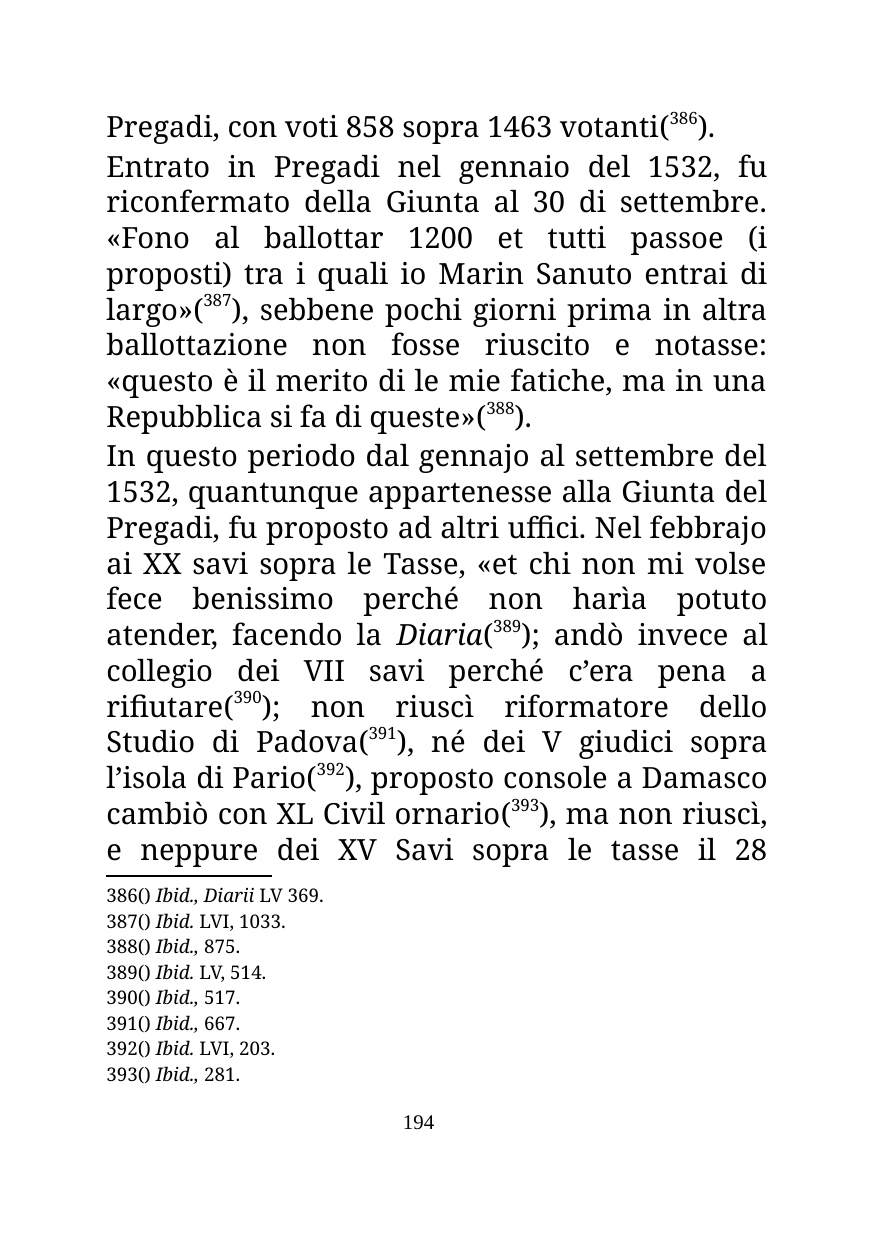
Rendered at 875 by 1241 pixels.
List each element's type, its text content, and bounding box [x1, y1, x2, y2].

text () Ibid., 667. [106, 1010, 768, 1036]
text () Ibid., Diarii LV 369. [106, 882, 768, 908]
text Pregadi, con voti 858 sopra 1463 votanti(). [106, 106, 768, 146]
text () Ibid., 517. [106, 984, 768, 1010]
text () Ibid., 281. [106, 1061, 768, 1087]
text () Ibid., 875. [106, 933, 768, 959]
text () Ibid. LVI, 203. [106, 1036, 768, 1061]
text In questo periodo dal gennajo al settembre del 1532, quantunque appartenesse alla Giunta del Pregadi, fu proposto ad altri uffici. Nel febbrajo ai XX savi sopra le Tasse, «et chi non mi volse fece benissimo perché non harìa potuto atender, facendo la Diaria(); andò invece al collegio dei VII savi perché c’era pena a rifiutare(); non riuscì riformatore dello Studio di Padova(), né dei V giudici sopra l’isola di Pario(), proposto console a Damasco cambiò con XL Civil ornario(), ma non riuscì, e neppure dei XV Savi sopra le tasse il 28 [106, 436, 768, 868]
text () Ibid. LVI, 1033. [106, 908, 768, 933]
text Entrato in Pregadi nel gennaio del 1532, fu riconfermato della Giunta al 30 di settembre. «Fono al ballottar 1200 et tutti passoe (i proposti) tra i quali io Marin Sanuto entrai di largo»(), sebbene pochi giorni prima in altra ballottazione non fosse riuscito e notasse: «questo è il merito di le mie fatiche, ma in una Repubblica si fa di queste»(). [106, 146, 768, 436]
text () Ibid. LV, 514. [106, 959, 768, 984]
